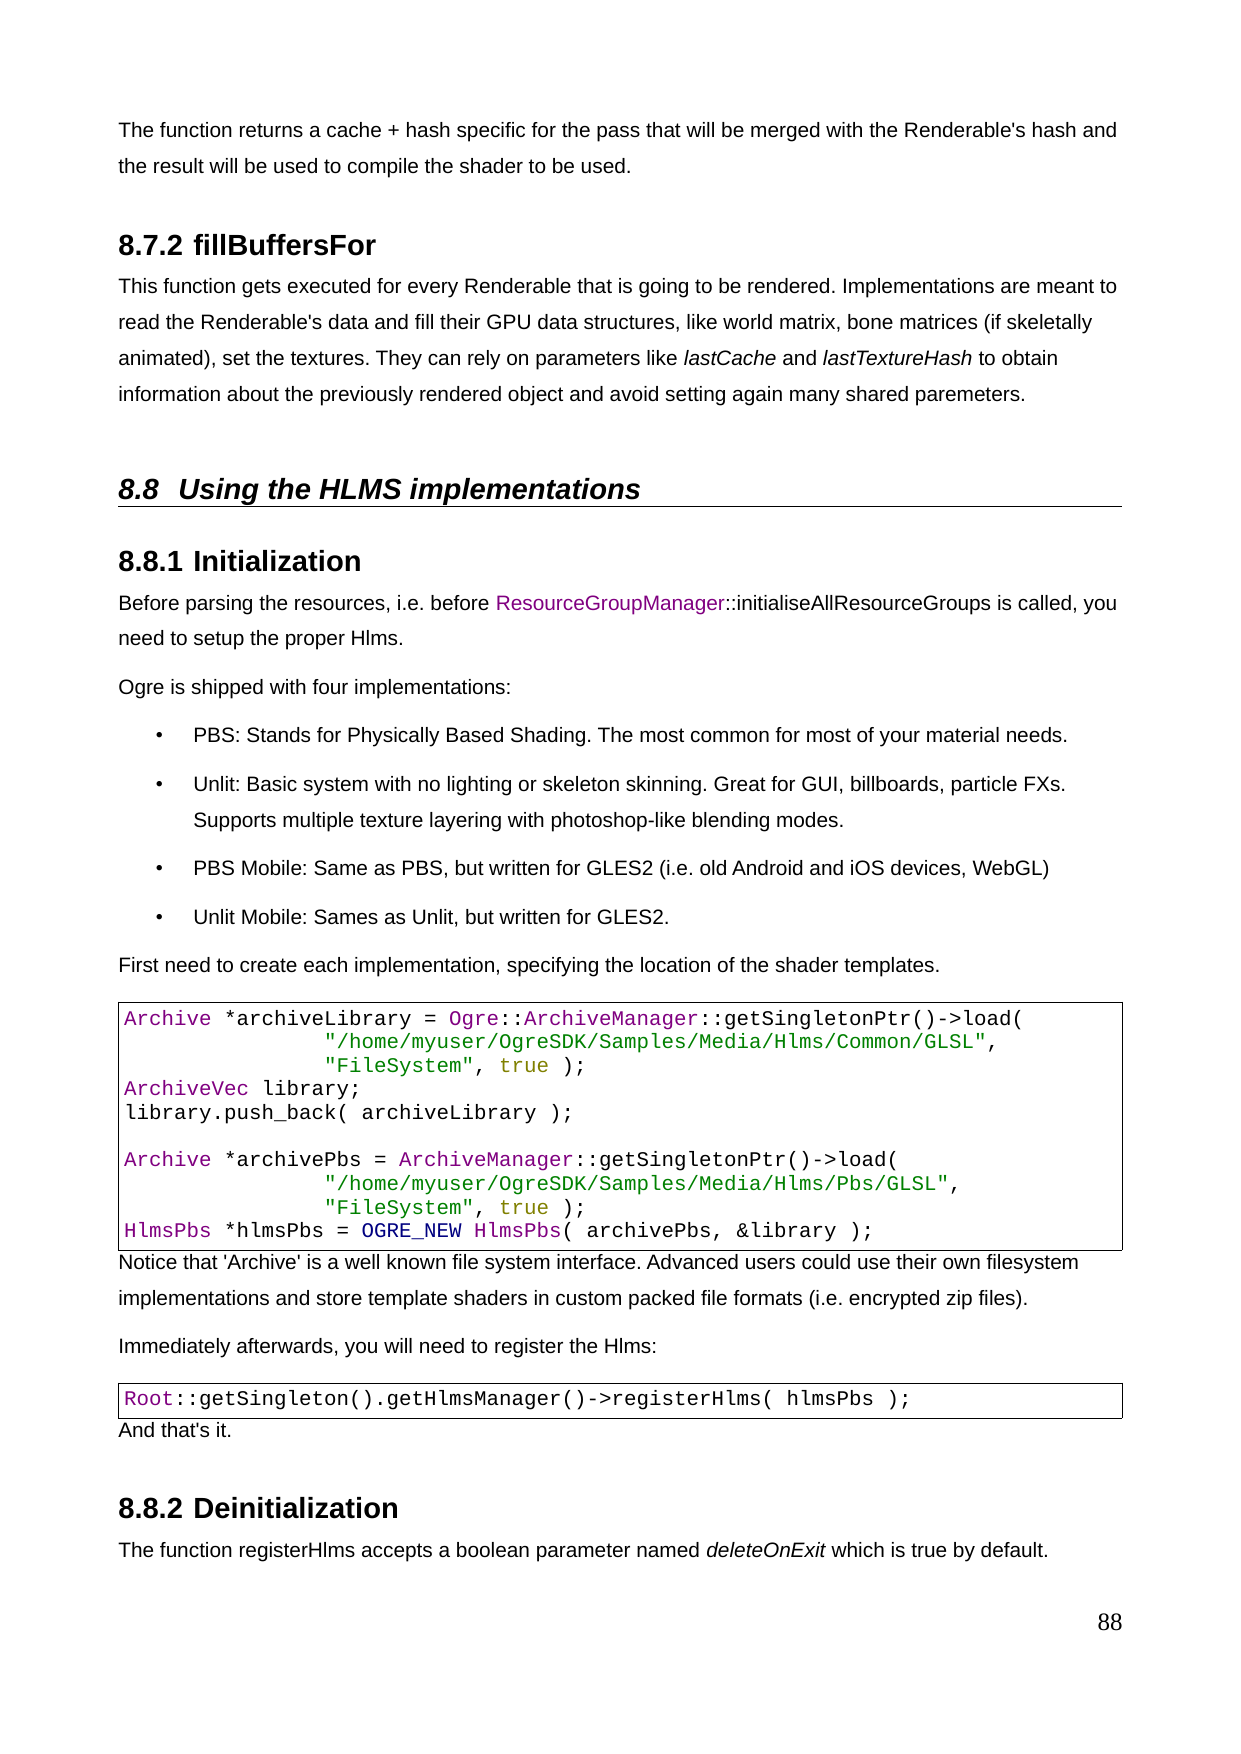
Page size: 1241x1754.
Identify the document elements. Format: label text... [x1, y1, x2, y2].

list Unlit Mobile: Sames as Unlit, but written for GLES2. [156, 905, 1122, 929]
list PBS: Stands for Physically Based Shading. The most common for most of your material needs. [156, 723, 1122, 747]
text First need to create each implementation, specifying the location of the shader templates. [118, 953, 1122, 977]
text The function returns a cache + hash specific for the pass that will be merged with the Renderable's hash and the result will be used to compile the shader to be used. [118, 118, 1122, 178]
text Ogre is shipped with four implementations: [118, 675, 1122, 699]
text And that's it. [118, 1419, 1122, 1442]
table_header Archive *archiveLibrary = Ogre::ArchiveManager::getSingletonPtr()->load( "/home/myuser/OgreSDK/Samples/Media/Hlms/Common/GLSL", "FileSystem", true ); ArchiveVec library; library.push_back( archiveLibrary ); Archive *archivePbs = ArchiveManager::getSingletonPtr()->load( "/home/myuser/OgreSDK/Samples/Media/Hlms/Pbs/GLSL", "FileSystem", true ); HlmsPbs *hlmsPbs = OGRE_NEW HlmsPbs( archivePbs, &library ); [119, 1003, 1122, 1250]
subtitle Using the HLMS implementations [118, 472, 1122, 506]
text This function gets executed for every Renderable that is going to be rendered. Implementations are meant to read the Renderable's data and fill their GPU data structures, like world matrix, bone matrices (if skeletally animated), set the textures. They can rely on parameters like lastCache and lastTextureHash to obtain information about the previously rendered object and avoid setting again many shared paremeters. [118, 273, 1122, 405]
text Notice that 'Archive' is a well known file system interface. Advanced users could use their own filesystem implementations and store template shaders in custom packed file formats (i.e. encrypted zip files). [118, 1251, 1122, 1310]
subtitle Deinitialization [118, 1491, 1122, 1525]
subtitle fillBuffersFor [118, 227, 1122, 261]
text Immediately afterwards, you will need to register the Hlms: [118, 1334, 1122, 1358]
list PBS Mobile: Same as PBS, but written for GLES2 (i.e. old Android and iOS devices, WebGL) [156, 856, 1122, 880]
subtitle Initialization [118, 544, 1122, 578]
text Before parsing the resources, i.e. before ResourceGroupManager::initialiseAllResourceGroups is called, you need to setup the proper Hlms. [118, 590, 1122, 650]
table_header Root::getSingleton().getHlmsManager()->registerHlms( hlmsPbs ); [119, 1384, 1122, 1418]
list Unlit: Basic system with no lighting or skeleton skinning. Great for GUI, billboards, particle FXs. Supports multiple texture layering with photoshop-like blending modes. [156, 772, 1122, 832]
text The function registerHlms accepts a boolean parameter named deleteOnExit which is true by default. [118, 1537, 1122, 1561]
